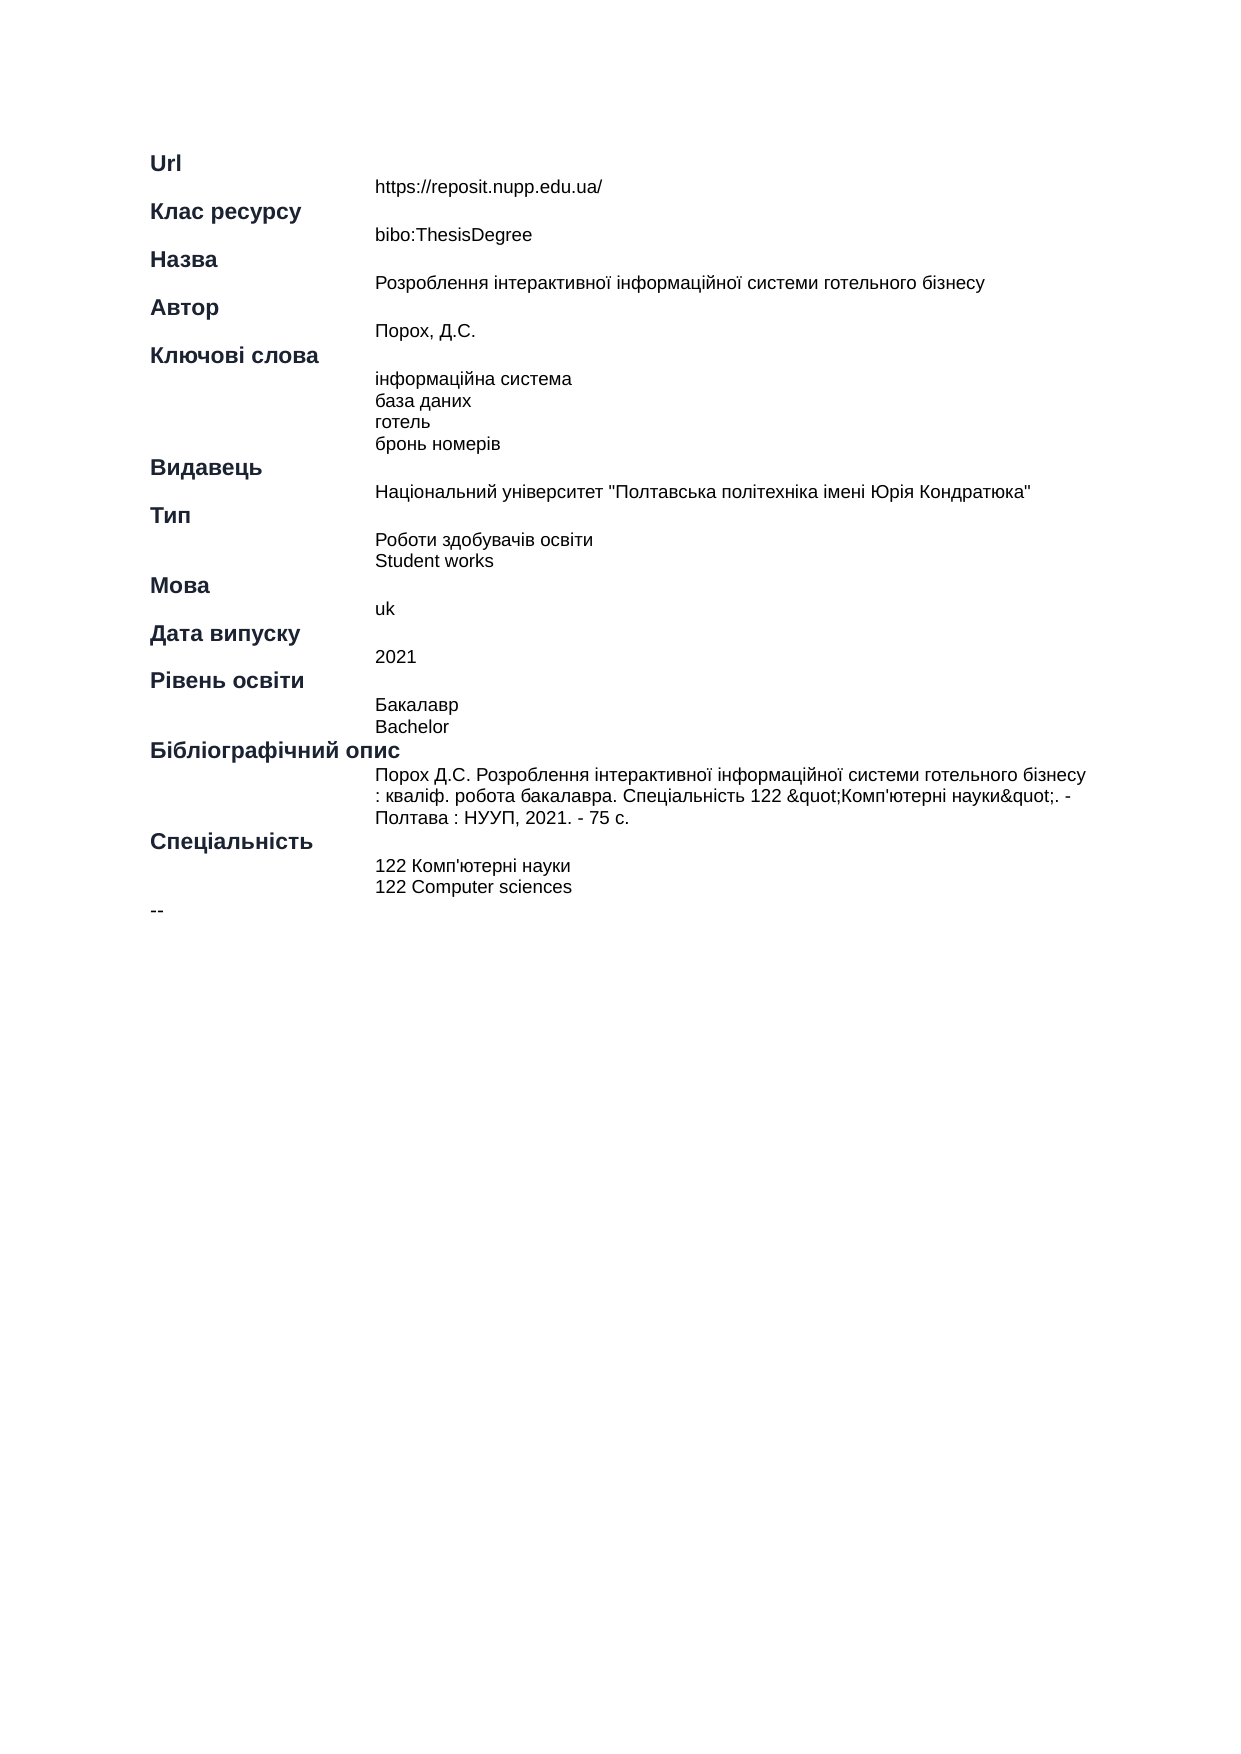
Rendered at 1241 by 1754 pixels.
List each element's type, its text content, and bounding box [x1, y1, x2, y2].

text https://reposit.nupp.edu.ua/ [375, 176, 1090, 198]
text Порох Д.С. Розроблення інтерактивної інформаційної системи готельного бізнесу : кваліф. робота бакалавра. Спеціальність 122 &quot;Комп'ютерні науки&quot;. - Полтава : НУУП, 2021. - 75 с. [375, 763, 1090, 828]
text Url [150, 150, 1090, 176]
text Розроблення інтерактивної інформаційної системи готельного бізнесу [375, 272, 1090, 294]
text Мова [150, 572, 1090, 598]
text Тип [150, 502, 1090, 528]
text Клас ресурсу [150, 198, 1090, 224]
text інформаційна система [375, 368, 1090, 389]
text bibo:ThesisDegree [375, 224, 1090, 246]
text Спеціальність [150, 828, 1090, 854]
text бронь номерів [375, 433, 1090, 454]
text Національний університет "Полтавська політехніка імені Юрія Кондратюка" [375, 481, 1090, 502]
text Student works [375, 550, 1090, 572]
text Бакалавр [375, 694, 1090, 715]
text -- [150, 897, 1090, 921]
text Рівень освіти [150, 667, 1090, 694]
text 2021 [375, 646, 1090, 667]
text Дата випуску [150, 619, 1090, 646]
text 122 Комп'ютерні науки [375, 854, 1090, 876]
text Ключові слова [150, 342, 1090, 368]
text готель [375, 411, 1090, 433]
text Порох, Д.С. [375, 320, 1090, 342]
text Видавець [150, 454, 1090, 481]
text Назва [150, 246, 1090, 272]
text uk [375, 598, 1090, 619]
text Роботи здобувачів освіти [375, 528, 1090, 550]
text Бібліографічний опис [150, 737, 1090, 763]
text Bachelor [375, 715, 1090, 737]
text база даних [375, 389, 1090, 411]
text 122 Computer sciences [375, 876, 1090, 897]
text Автор [150, 294, 1090, 320]
